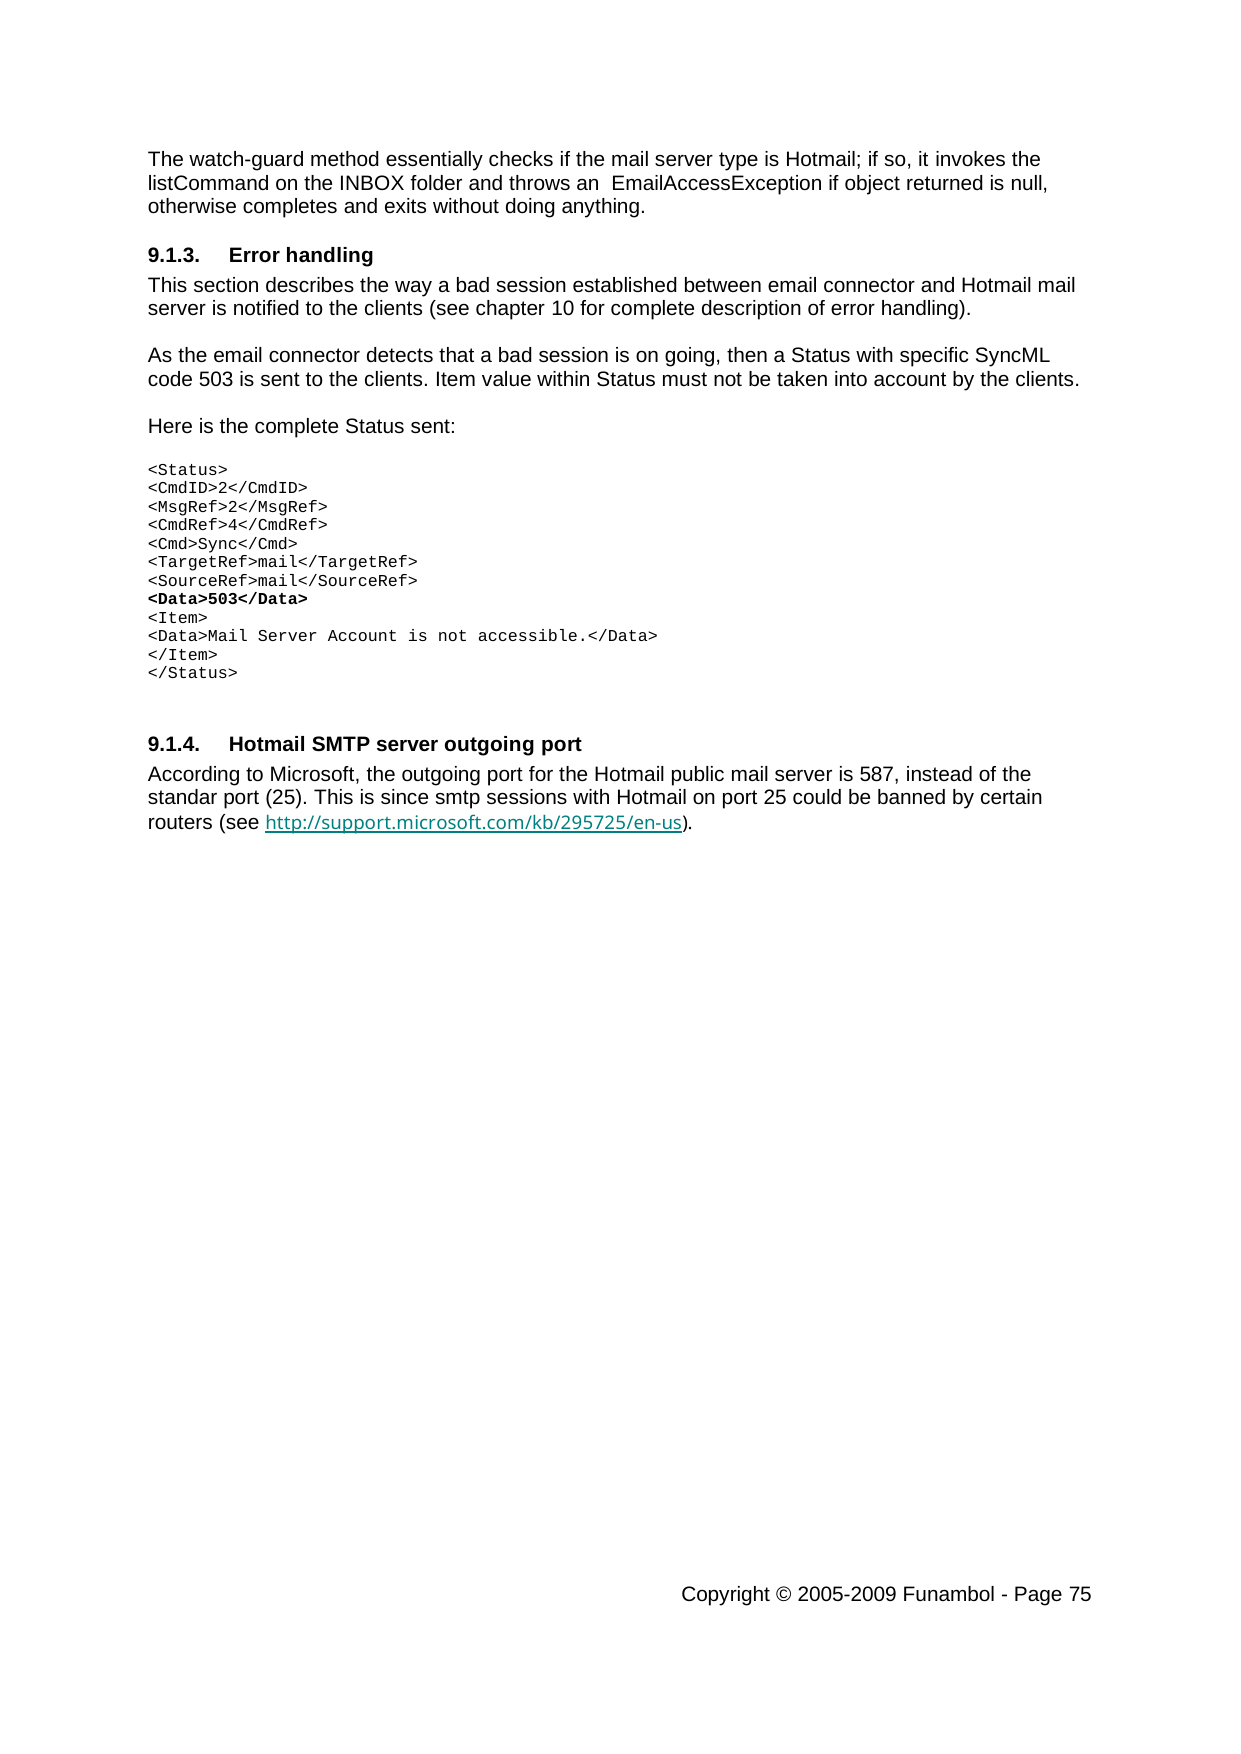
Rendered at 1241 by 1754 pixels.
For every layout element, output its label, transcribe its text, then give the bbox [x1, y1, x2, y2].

text <CmdRef>4</CmdRef> [148, 517, 1093, 536]
text <Data>503</Data> [148, 591, 1093, 610]
text <SourceRef>mail</SourceRef> [148, 573, 1093, 591]
text According to Microsoft, the outgoing port for the Hotmail public mail server is 587, instead of the standar port (25). This is since smtp sessions with Hotmail on port 25 could be banned by certain routers (see http://support.microsoft.com/kb/295725/en-us). [148, 762, 1093, 835]
subtitle Error handling [148, 243, 1093, 267]
text <CmdID>2</CmdID> [148, 480, 1093, 498]
text <MsgRef>2</MsgRef> [148, 498, 1093, 517]
subtitle Hotmail SMTP server outgoing port [148, 732, 1093, 756]
text This section describes the way a bad session established between email connector and Hotmail mail server is notified to the clients (see chapter 10 for complete description of error handling). [148, 273, 1093, 320]
text <Data>Mail Server Account is not accessible.</Data> [148, 628, 1093, 647]
text <Cmd>Sync</Cmd> [148, 536, 1093, 554]
text <Status> [148, 461, 1093, 480]
text <Item> [148, 610, 1093, 628]
text As the email connector detects that a bad session is on going, then a Status with specific SyncML code 503 is sent to the clients. Item value within Status must not be taken into account by the clients. [148, 344, 1093, 391]
text Here is the complete Status sent: [148, 414, 1093, 438]
text </Item> [148, 647, 1093, 665]
text The watch-guard method essentially checks if the mail server type is Hotmail; if so, it invokes the listCommand on the INBOX folder and throws an EmailAccessException if object returned is null, otherwise completes and exits without doing anything. [148, 148, 1093, 218]
text <TargetRef>mail</TargetRef> [148, 554, 1093, 573]
text </Status> [148, 665, 1093, 684]
